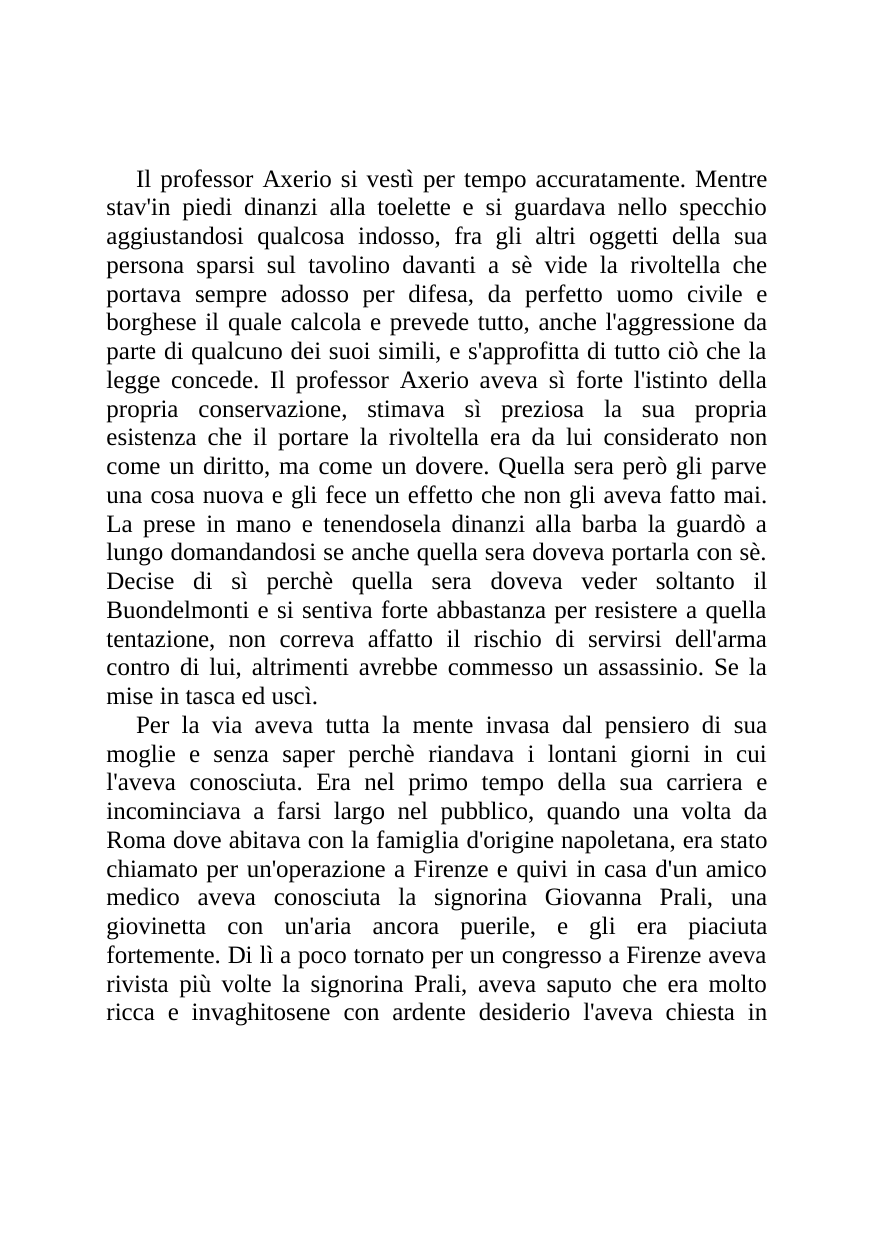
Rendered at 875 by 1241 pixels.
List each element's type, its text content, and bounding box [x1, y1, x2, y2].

text Per la via aveva tutta la mente invasa dal pensiero di sua moglie e senza saper perchè riandava i lontani giorni in cui l'aveva conosciuta. Era nel primo tempo della sua carriera e incominciava a farsi largo nel pubblico, quando una volta da Roma dove abitava con la famiglia d'origine napoletana, era stato chiamato per un'operazione a Firenze e quivi in casa d'un amico medico aveva conosciuta la signorina Giovanna Prali, una giovinetta con un'aria ancora puerile, e gli era piaciuta fortemente. Di lì a poco tornato per un congresso a Firenze aveva rivista più volte la signorina Prali, aveva saputo che era molto ricca e invaghitosene con ardente desiderio l'aveva chiesta in [106, 710, 768, 1026]
text Il professor Axerio si vestì per tempo accuratamente. Mentre stav'in piedi dinanzi alla toelette e si guardava nello specchio aggiustandosi qualcosa indosso, fra gli altri oggetti della sua persona sparsi sul tavolino davanti a sè vide la rivoltella che portava sempre adosso per difesa, da perfetto uomo civile e borghese il quale calcola e prevede tutto, anche l'aggressione da parte di qualcuno dei suoi simili, e s'approfitta di tutto ciò che la legge concede. Il professor Axerio aveva sì forte l'istinto della propria conservazione, stimava sì preziosa la sua propria esistenza che il portare la rivoltella era da lui considerato non come un diritto, ma come un dovere. Quella sera però gli parve una cosa nuova e gli fece un effetto che non gli aveva fatto mai. La prese in mano e tenendosela dinanzi alla barba la guardò a lungo domandandosi se anche quella sera doveva portarla con sè. Decise di sì perchè quella sera doveva veder soltanto il Buondelmonti e si sentiva forte abbastanza per resistere a quella tentazione, non correva affatto il rischio di servirsi dell'arma contro di lui, altrimenti avrebbe commesso un assassinio. Se la mise in tasca ed uscì. [106, 164, 768, 710]
